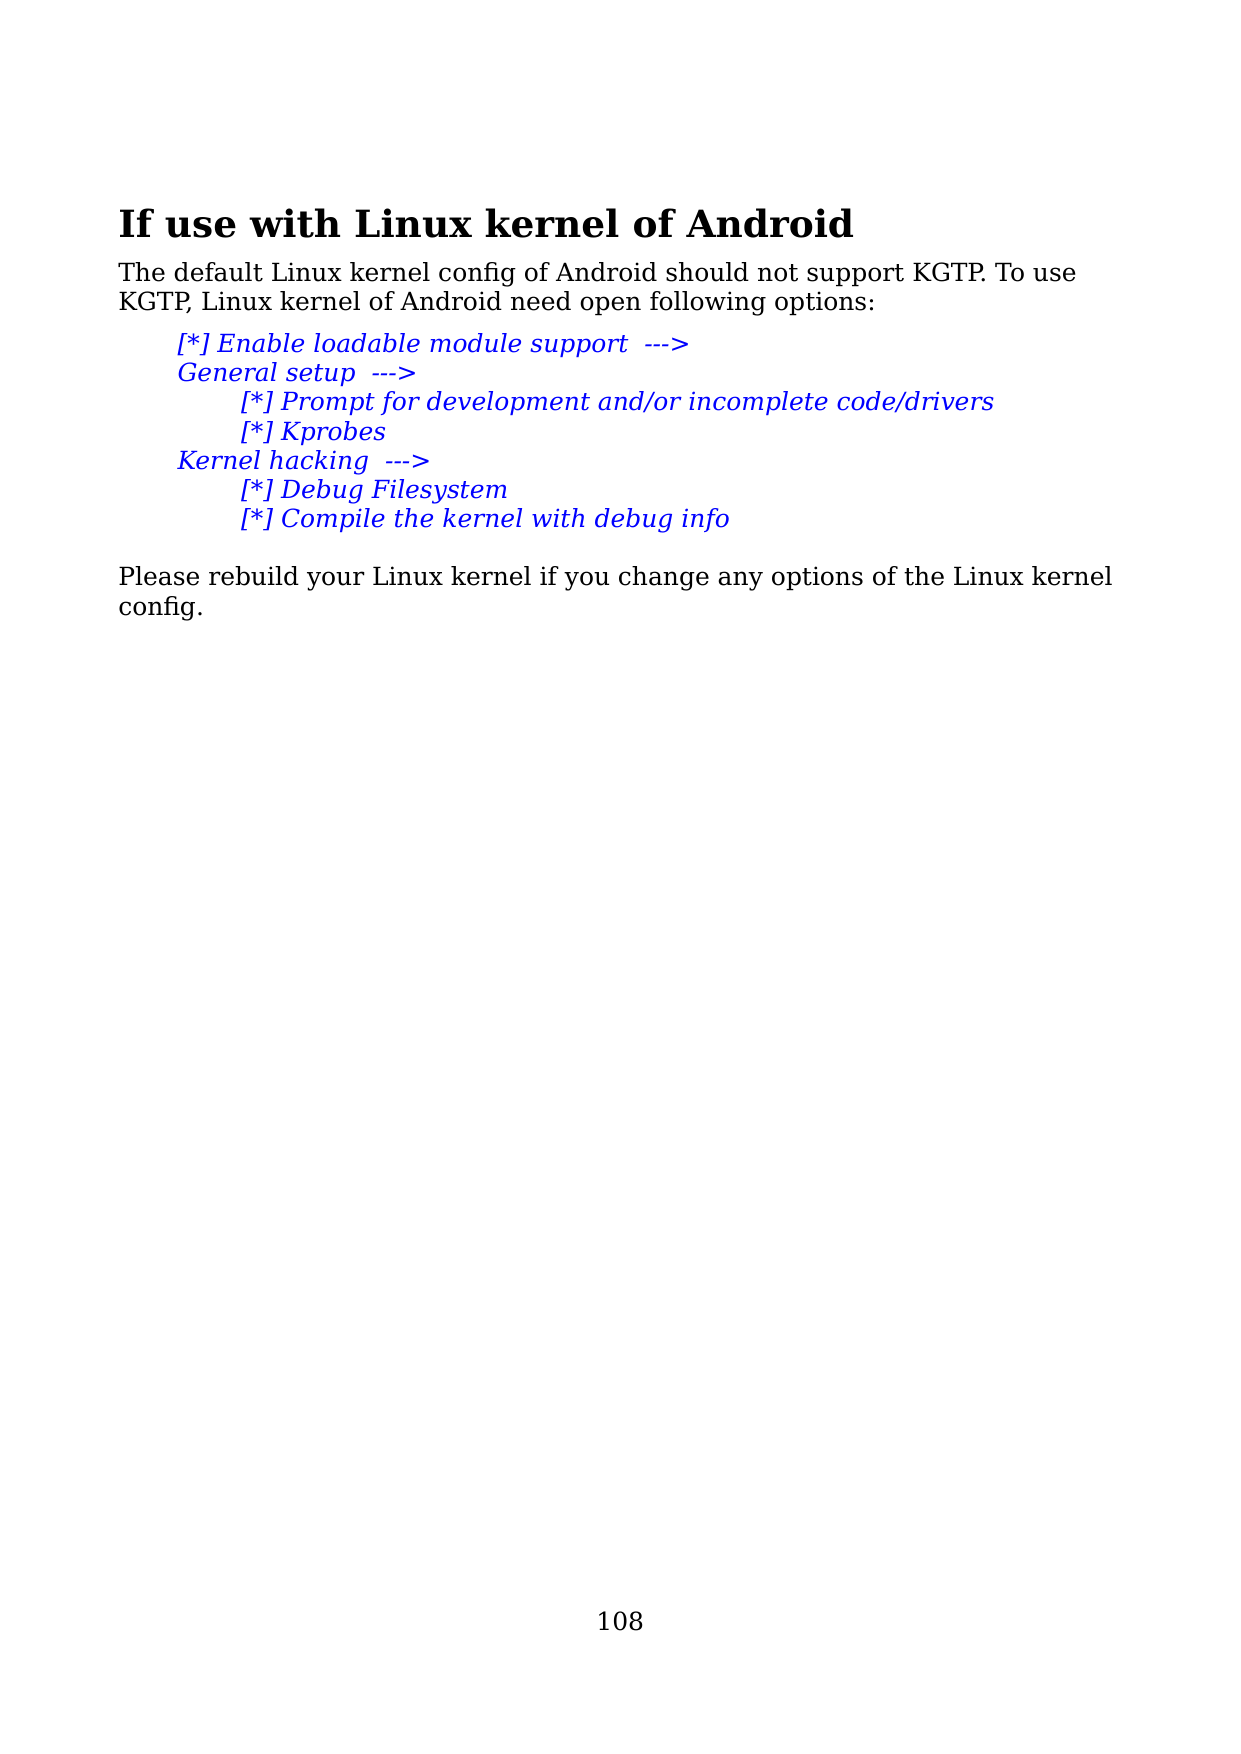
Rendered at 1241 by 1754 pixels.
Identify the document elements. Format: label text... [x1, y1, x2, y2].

text Please rebuild your Linux kernel if you change any options of the Linux kernel config. [118, 562, 1122, 621]
text Kernel hacking ---> [177, 446, 1063, 475]
text [*] Prompt for development and/or incomplete code/drivers [177, 387, 1063, 417]
text [*] Compile the kernel with debug info [177, 504, 1063, 533]
subtitle If use with Linux kernel of Android [118, 202, 1122, 246]
text General setup ---> [177, 358, 1063, 387]
text [*] Enable loadable module support ---> [177, 329, 1063, 358]
text The default Linux kernel config of Android should not support KGTP. To use KGTP, Linux kernel of Android need open following options: [118, 258, 1122, 317]
text [*] Kprobes [177, 417, 1063, 446]
text [*] Debug Filesystem [177, 475, 1063, 504]
